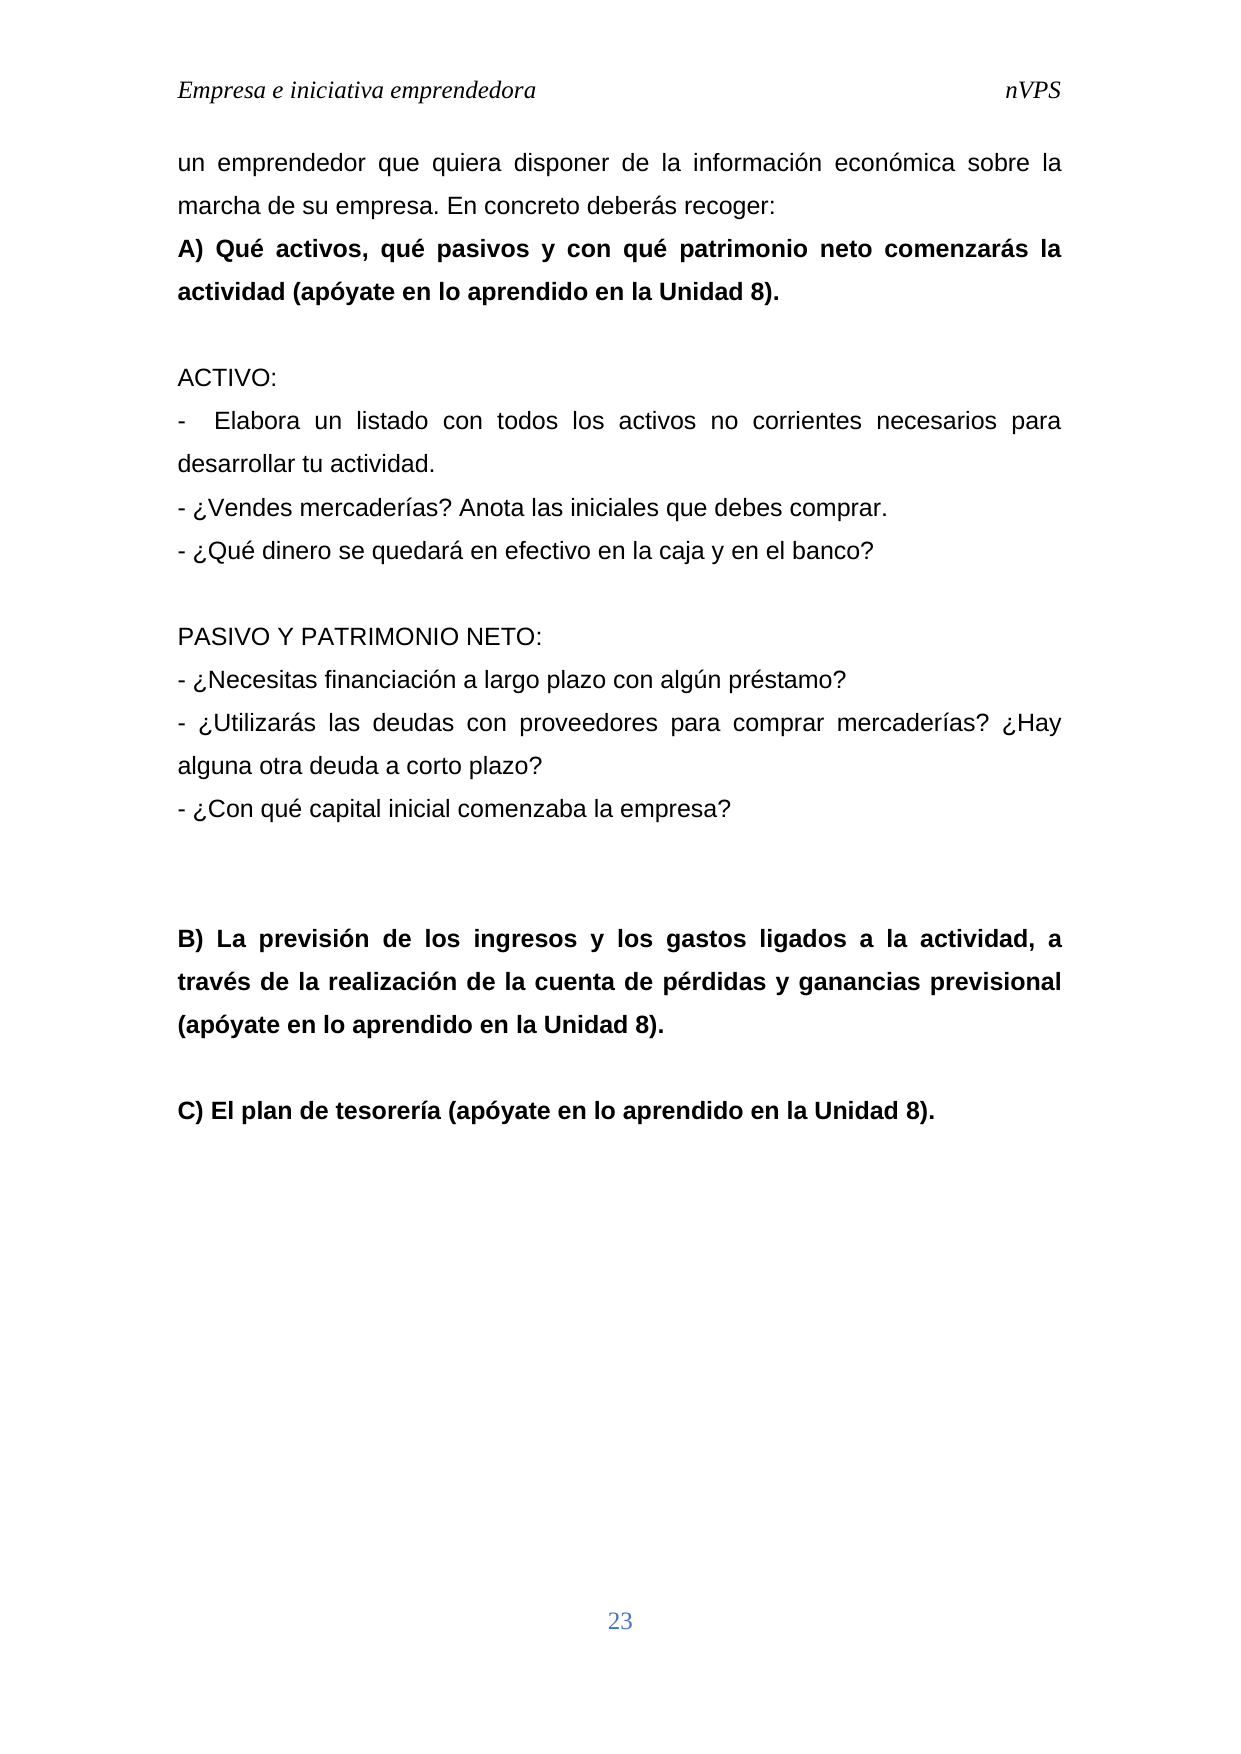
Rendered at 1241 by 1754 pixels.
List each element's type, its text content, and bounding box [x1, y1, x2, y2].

text C) El plan de tesorería (apóyate en lo aprendido en la Unidad 8). [177, 1096, 1063, 1125]
text ACTIVO: [177, 363, 1063, 392]
text - ¿Qué dinero se quedará en efectivo en la caja y en el banco? [177, 536, 1063, 564]
text un emprendedor que quiera disponer de la información económica sobre la marcha de su empresa. En concreto deberás recoger: [177, 148, 1063, 219]
text B) La previsión de los ingresos y los gastos ligados a la actividad, a través de la realización de la cuenta de pérdidas y ganancias previsional (apóyate en lo aprendido en la Unidad 8). [177, 924, 1063, 1039]
text - ¿Vendes mercaderías? Anota las iniciales que debes comprar. [177, 493, 1063, 521]
text PASIVO Y PATRIMONIO NETO: [177, 622, 1063, 651]
text A) Qué activos, qué pasivos y con qué patrimonio neto comenzarás la actividad (apóyate en lo aprendido en la Unidad 8). [177, 234, 1063, 306]
text - ¿Necesitas financiación a largo plazo con algún préstamo? [177, 665, 1063, 694]
text - ¿Con qué capital inicial comenzaba la empresa? [177, 794, 1063, 823]
text - ¿Utilizarás las deudas con proveedores para comprar mercaderías? ¿Hay alguna otra deuda a corto plazo? [177, 708, 1063, 780]
text - Elabora un listado con todos los activos no corrientes necesarios para desarrollar tu actividad. [177, 406, 1063, 478]
